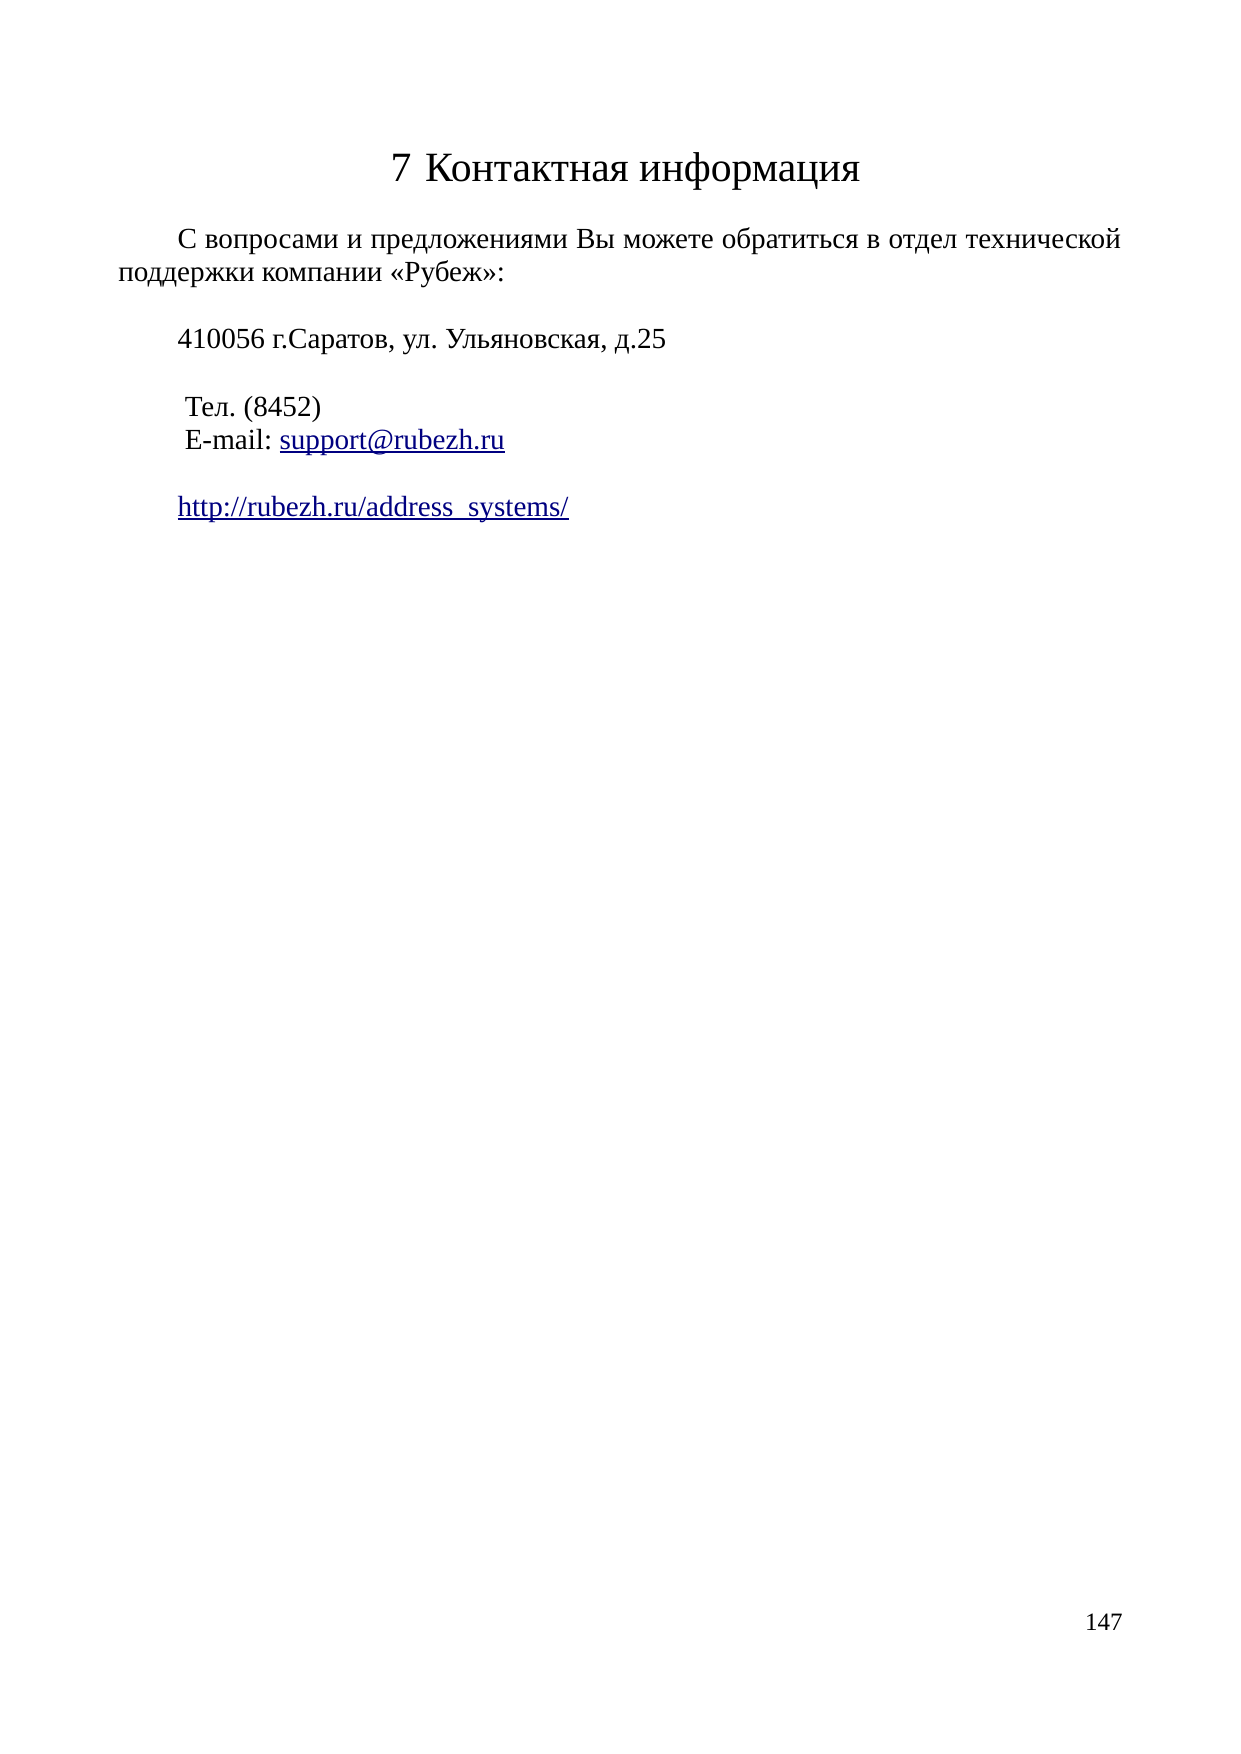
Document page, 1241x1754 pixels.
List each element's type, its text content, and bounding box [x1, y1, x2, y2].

text E-mail: support@rubezh.ru [118, 422, 1122, 456]
text Тел. (8452) [118, 389, 1122, 422]
text С вопросами и предложениями Вы можете обратиться в отдел технической поддержки компании «Рубеж»: [118, 221, 1122, 288]
text http://rubezh.ru/address_systems/ [118, 489, 1122, 523]
text 410056 г.Саратов, ул. Ульяновская, д.25 [118, 322, 1122, 355]
subtitle Контактная информация [118, 143, 1122, 191]
